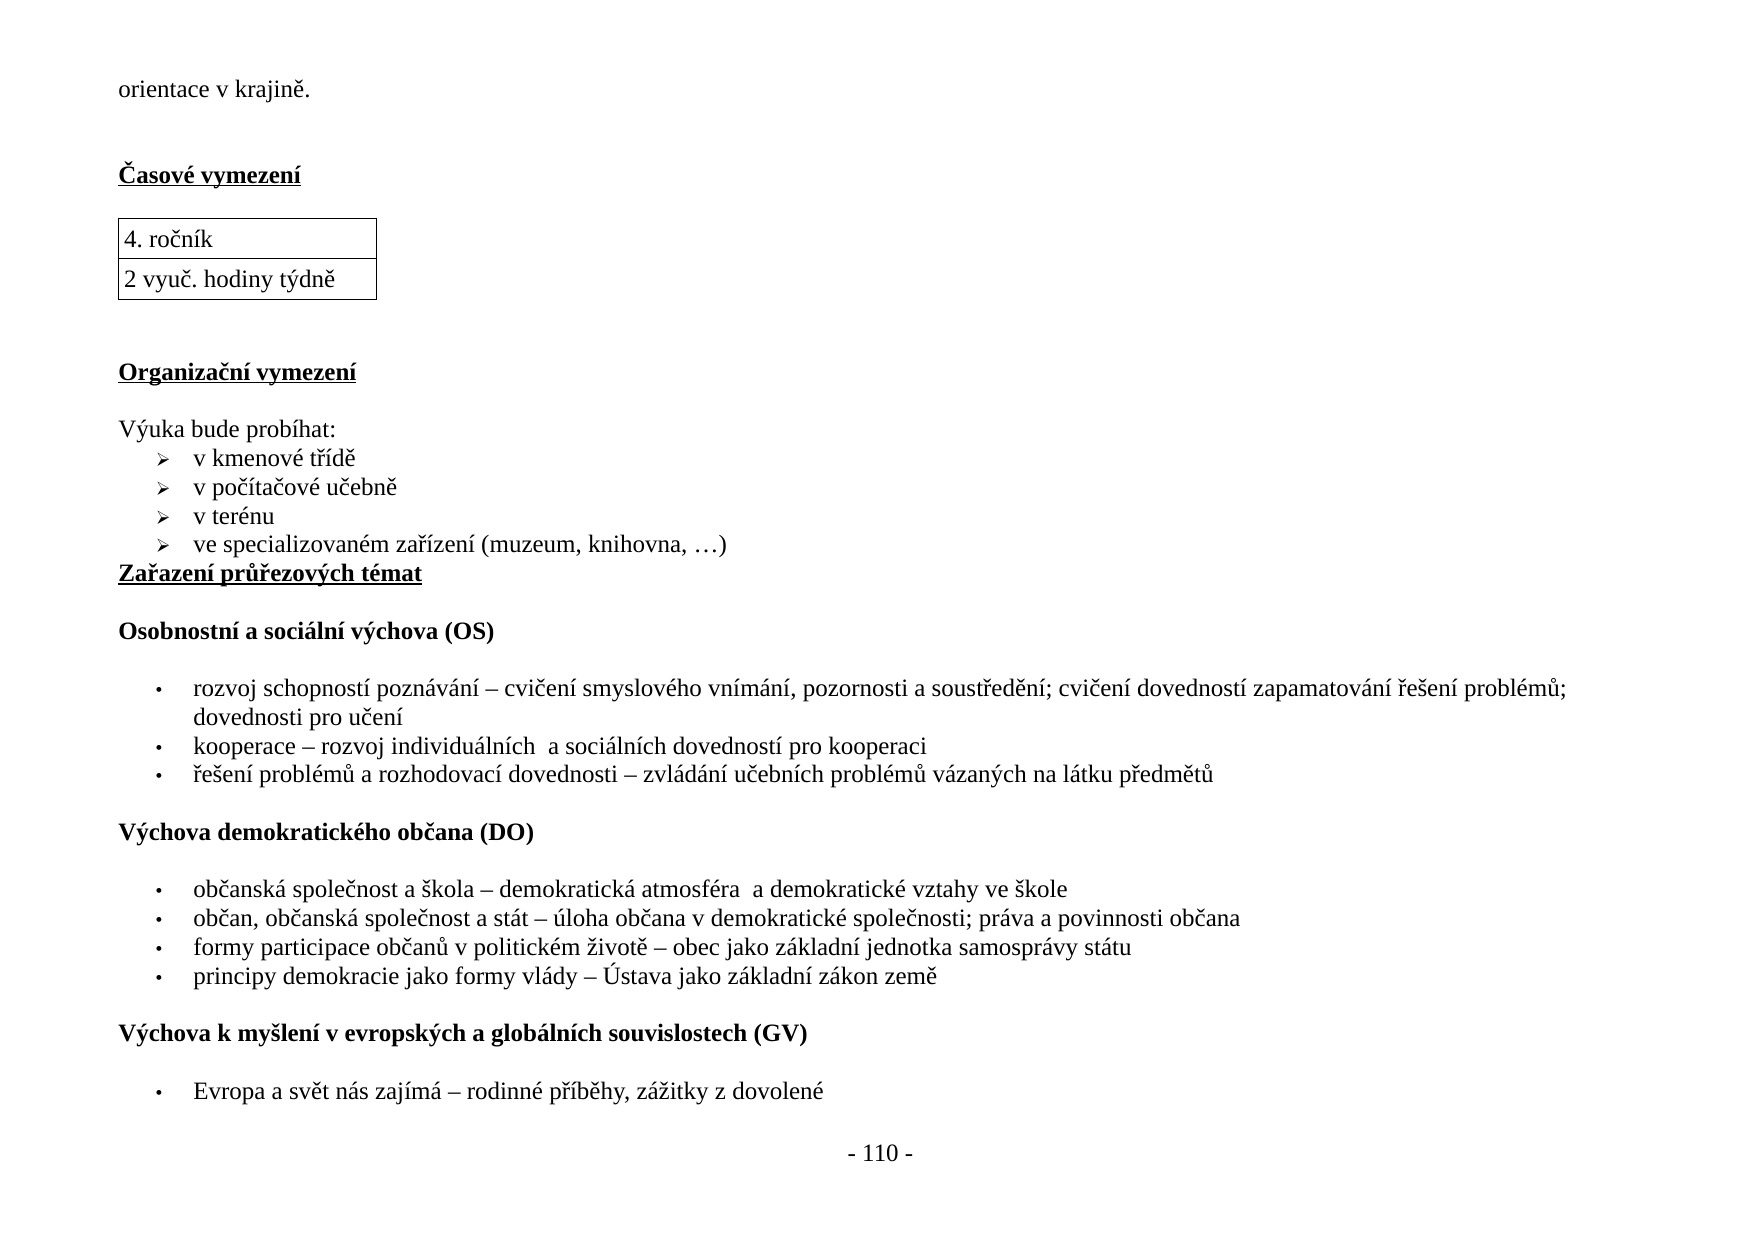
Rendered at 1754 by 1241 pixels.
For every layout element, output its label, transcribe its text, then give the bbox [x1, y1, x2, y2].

list v počítačové učebně [156, 472, 1636, 501]
table_cell 2 vyuč. hodiny týdně [119, 259, 376, 299]
text Osobnostní a sociální výchova (OS) [118, 616, 1636, 644]
list v kmenové třídě [156, 443, 1636, 472]
text Výchova k myšlení v evropských a globálních souvislostech (GV) [118, 1018, 1636, 1047]
list řešení problémů a rozhodovací dovednosti – zvládání učebních problémů vázaných na látku předmětů [156, 759, 1636, 788]
text Časové vymezení [118, 160, 1636, 189]
text Výuka bude probíhat: [118, 414, 1636, 443]
text Zařazení průřezových témat [118, 558, 1636, 587]
list rozvoj schopností poznávání – cvičení smyslového vnímání, pozornosti a soustředění; cvičení dovedností zapamatování řešení problémů; dovednosti pro učení [156, 673, 1636, 731]
list ve specializovaném zařízení (muzeum, knihovna, …) [156, 529, 1636, 558]
list principy demokracie jako formy vlády – Ústava jako základní zákon země [156, 961, 1636, 989]
list občan, občanská společnost a stát – úloha občana v demokratické společnosti; práva a povinnosti občana [156, 903, 1636, 932]
list v terénu [156, 501, 1636, 529]
list občanská společnost a škola – demokratická atmosféra a demokratické vztahy ve škole [156, 874, 1636, 903]
list Evropa a svět nás zajímá – rodinné příběhy, zážitky z dovolené [156, 1076, 1636, 1104]
list formy participace občanů v politickém životě – obec jako základní jednotka samosprávy státu [156, 932, 1636, 961]
text Výchova demokratického občana (DO) [118, 817, 1636, 846]
text Organizační vymezení [118, 357, 1636, 386]
text orientace v krajině. [118, 74, 1636, 102]
table_header 4. ročník [119, 219, 376, 258]
list kooperace – rozvoj individuálních a sociálních dovedností pro kooperaci [156, 731, 1636, 759]
